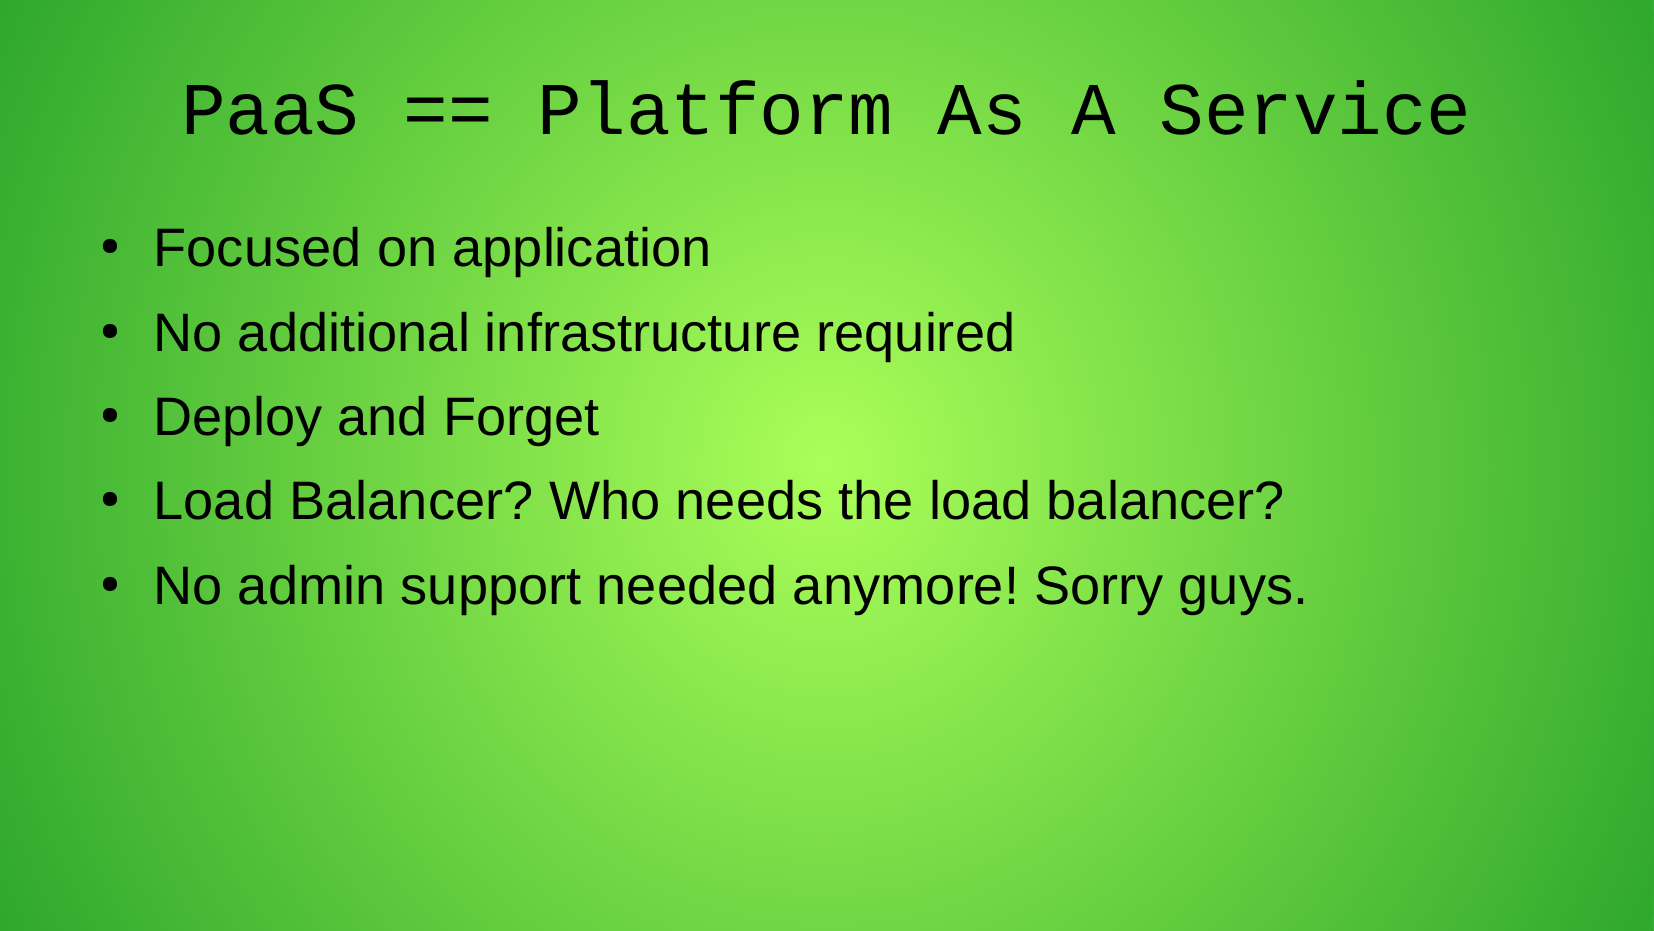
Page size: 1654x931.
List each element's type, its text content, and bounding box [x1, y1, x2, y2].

title PaaS == Platform As A Service [82, 37, 1571, 193]
list Focused on application No additional infrastructure required Deploy and Forget Load Balancer? Who needs the load balancer? No admin support needed anymore! Sorry guys. [82, 217, 1571, 758]
